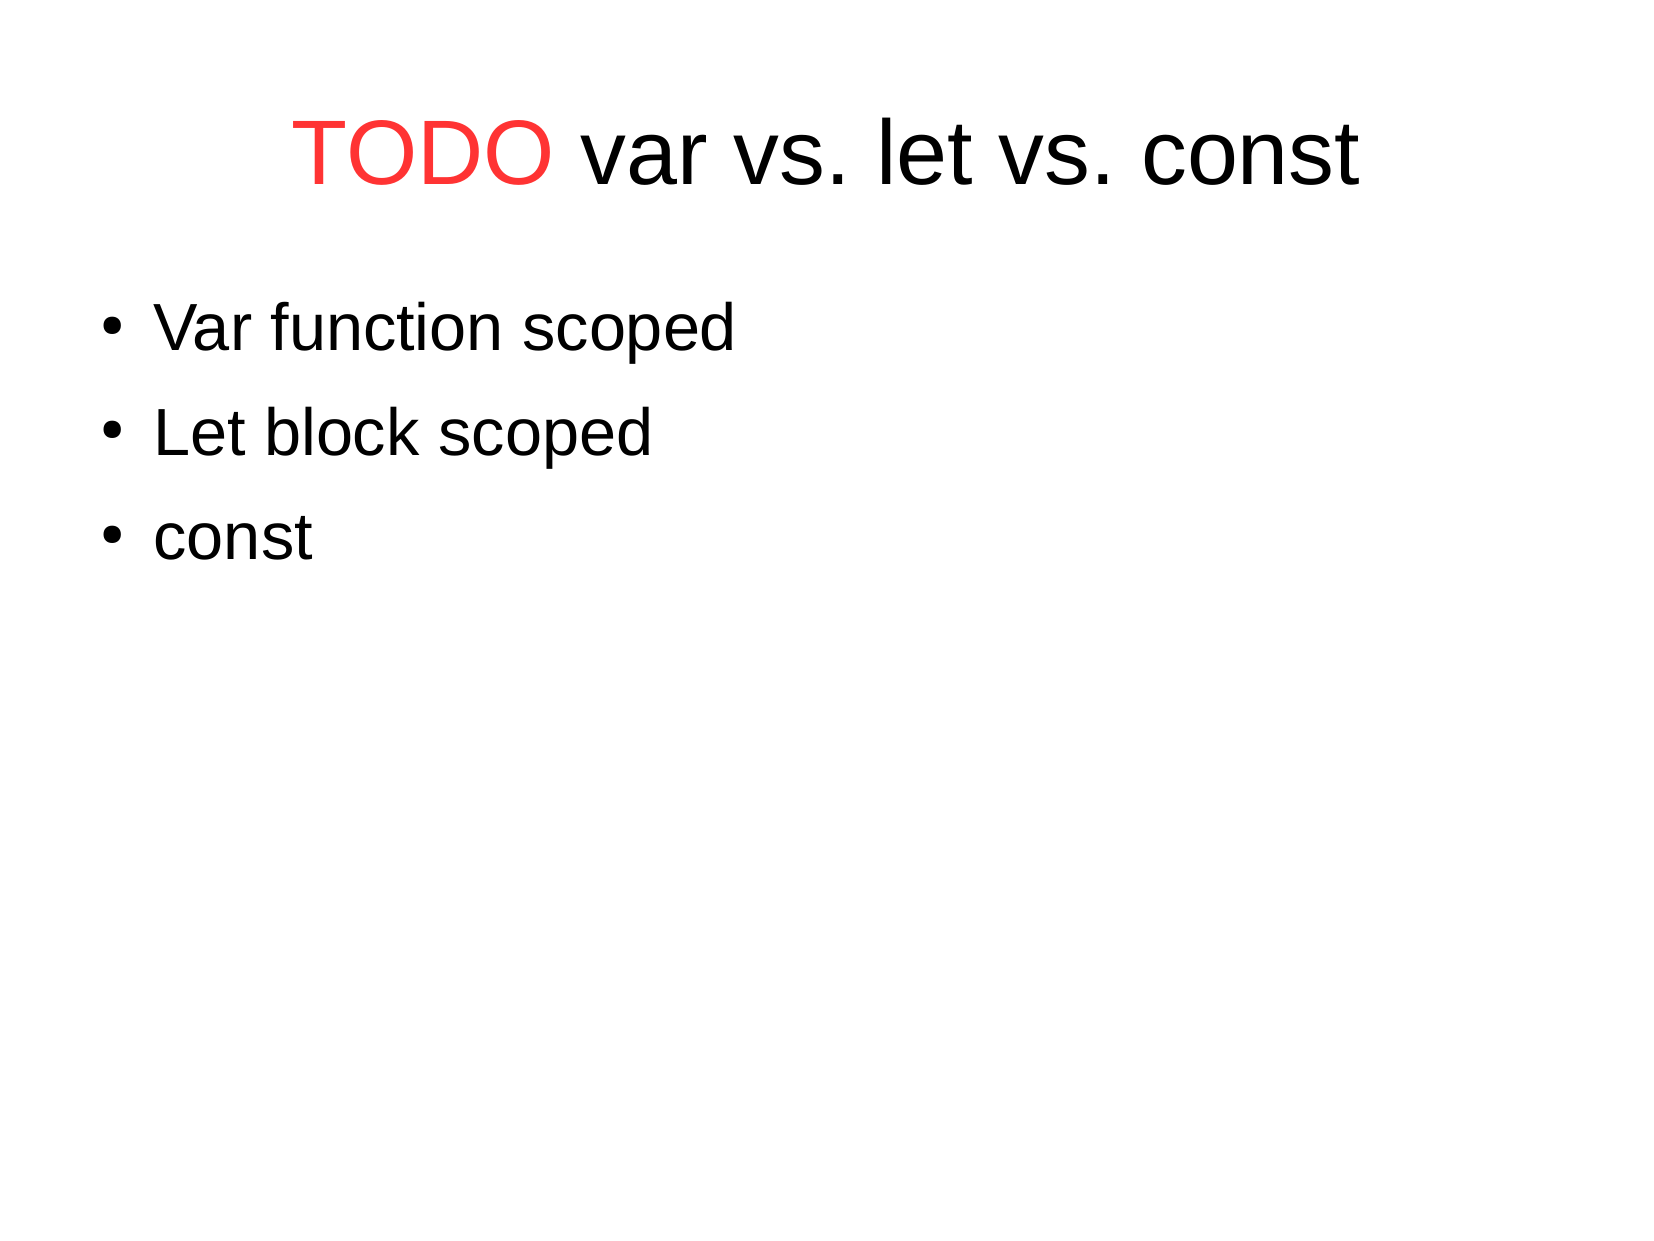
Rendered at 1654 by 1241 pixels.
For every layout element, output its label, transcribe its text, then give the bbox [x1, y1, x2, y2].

list Var function scoped Let block scoped const [82, 290, 1571, 1109]
title TODO var vs. let vs. const [82, 49, 1571, 257]
